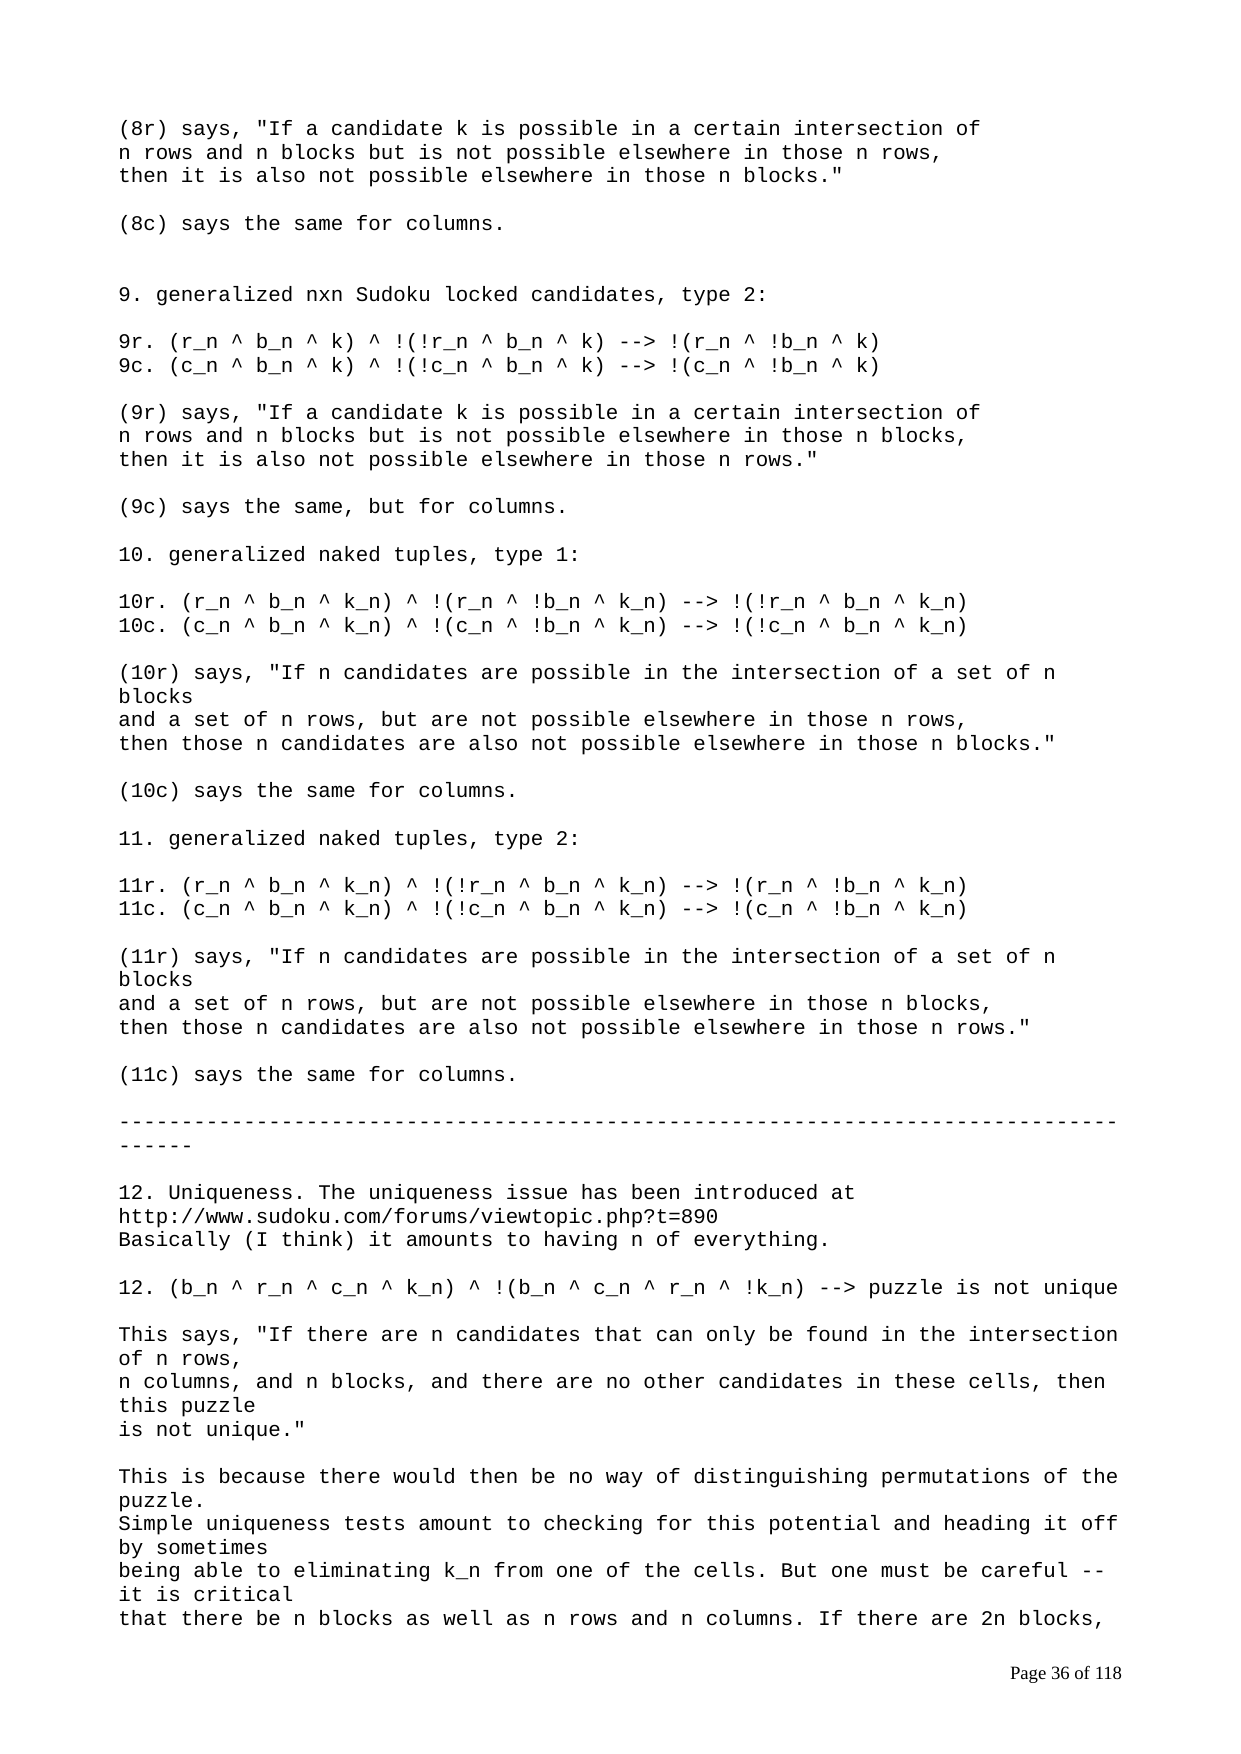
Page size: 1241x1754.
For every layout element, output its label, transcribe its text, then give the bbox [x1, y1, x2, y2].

text This says, "If there are n candidates that can only be found in the intersection of n rows, [118, 1324, 1122, 1371]
text This is because there would then be no way of distinguishing permutations of the puzzle. [118, 1466, 1122, 1513]
text 9r. (r_n ^ b_n ^ k) ^ !(!r_n ^ b_n ^ k) --> !(r_n ^ !b_n ^ k) [118, 331, 1122, 354]
text then those n candidates are also not possible elsewhere in those n rows." [118, 1017, 1122, 1040]
text (11r) says, "If n candidates are possible in the intersection of a set of n blocks [118, 946, 1122, 993]
text 10r. (r_n ^ b_n ^ k_n) ^ !(r_n ^ !b_n ^ k_n) --> !(!r_n ^ b_n ^ k_n) [118, 591, 1122, 615]
text is not unique." [118, 1419, 1122, 1442]
text being able to eliminating k_n from one of the cells. But one must be careful -- it is critical [118, 1561, 1122, 1608]
text (10c) says the same for columns. [118, 780, 1122, 804]
text (10r) says, "If n candidates are possible in the intersection of a set of n blocks [118, 662, 1122, 709]
text 10c. (c_n ^ b_n ^ k_n) ^ !(c_n ^ !b_n ^ k_n) --> !(!c_n ^ b_n ^ k_n) [118, 615, 1122, 638]
text (11c) says the same for columns. [118, 1064, 1122, 1088]
text 11r. (r_n ^ b_n ^ k_n) ^ !(!r_n ^ b_n ^ k_n) --> !(r_n ^ !b_n ^ k_n) [118, 875, 1122, 898]
text -------------------------------------------------------------------------------------- [118, 1111, 1122, 1158]
text 9c. (c_n ^ b_n ^ k) ^ !(!c_n ^ b_n ^ k) --> !(c_n ^ !b_n ^ k) [118, 354, 1122, 378]
text n rows and n blocks but is not possible elsewhere in those n rows, [118, 142, 1122, 165]
text n rows and n blocks but is not possible elsewhere in those n blocks, [118, 426, 1122, 449]
text 10. generalized naked tuples, type 1: [118, 544, 1122, 567]
text and a set of n rows, but are not possible elsewhere in those n rows, [118, 709, 1122, 733]
text 12. Uniqueness. The uniqueness issue has been introduced at [118, 1182, 1122, 1206]
text (8c) says the same for columns. [118, 213, 1122, 236]
text 11. generalized naked tuples, type 2: [118, 827, 1122, 851]
text (9c) says the same, but for columns. [118, 496, 1122, 520]
text n columns, and n blocks, and there are no other candidates in these cells, then this puzzle [118, 1371, 1122, 1419]
text then those n candidates are also not possible elsewhere in those n blocks." [118, 733, 1122, 757]
text 9. generalized nxn Sudoku locked candidates, type 2: [118, 284, 1122, 307]
text 11c. (c_n ^ b_n ^ k_n) ^ !(!c_n ^ b_n ^ k_n) --> !(c_n ^ !b_n ^ k_n) [118, 898, 1122, 922]
text http://www.sudoku.com/forums/viewtopic.php?t=890 [118, 1206, 1122, 1229]
text Basically (I think) it amounts to having n of everything. [118, 1229, 1122, 1253]
text 12. (b_n ^ r_n ^ c_n ^ k_n) ^ !(b_n ^ c_n ^ r_n ^ !k_n) --> puzzle is not unique [118, 1277, 1122, 1300]
text (9r) says, "If a candidate k is possible in a certain intersection of [118, 402, 1122, 426]
text that there be n blocks as well as n rows and n columns. If there are 2n blocks, [118, 1608, 1122, 1631]
text then it is also not possible elsewhere in those n blocks." [118, 165, 1122, 189]
text then it is also not possible elsewhere in those n rows." [118, 449, 1122, 473]
text (8r) says, "If a candidate k is possible in a certain intersection of [118, 118, 1122, 142]
text Simple uniqueness tests amount to checking for this potential and heading it off by sometimes [118, 1513, 1122, 1561]
text and a set of n rows, but are not possible elsewhere in those n blocks, [118, 993, 1122, 1017]
